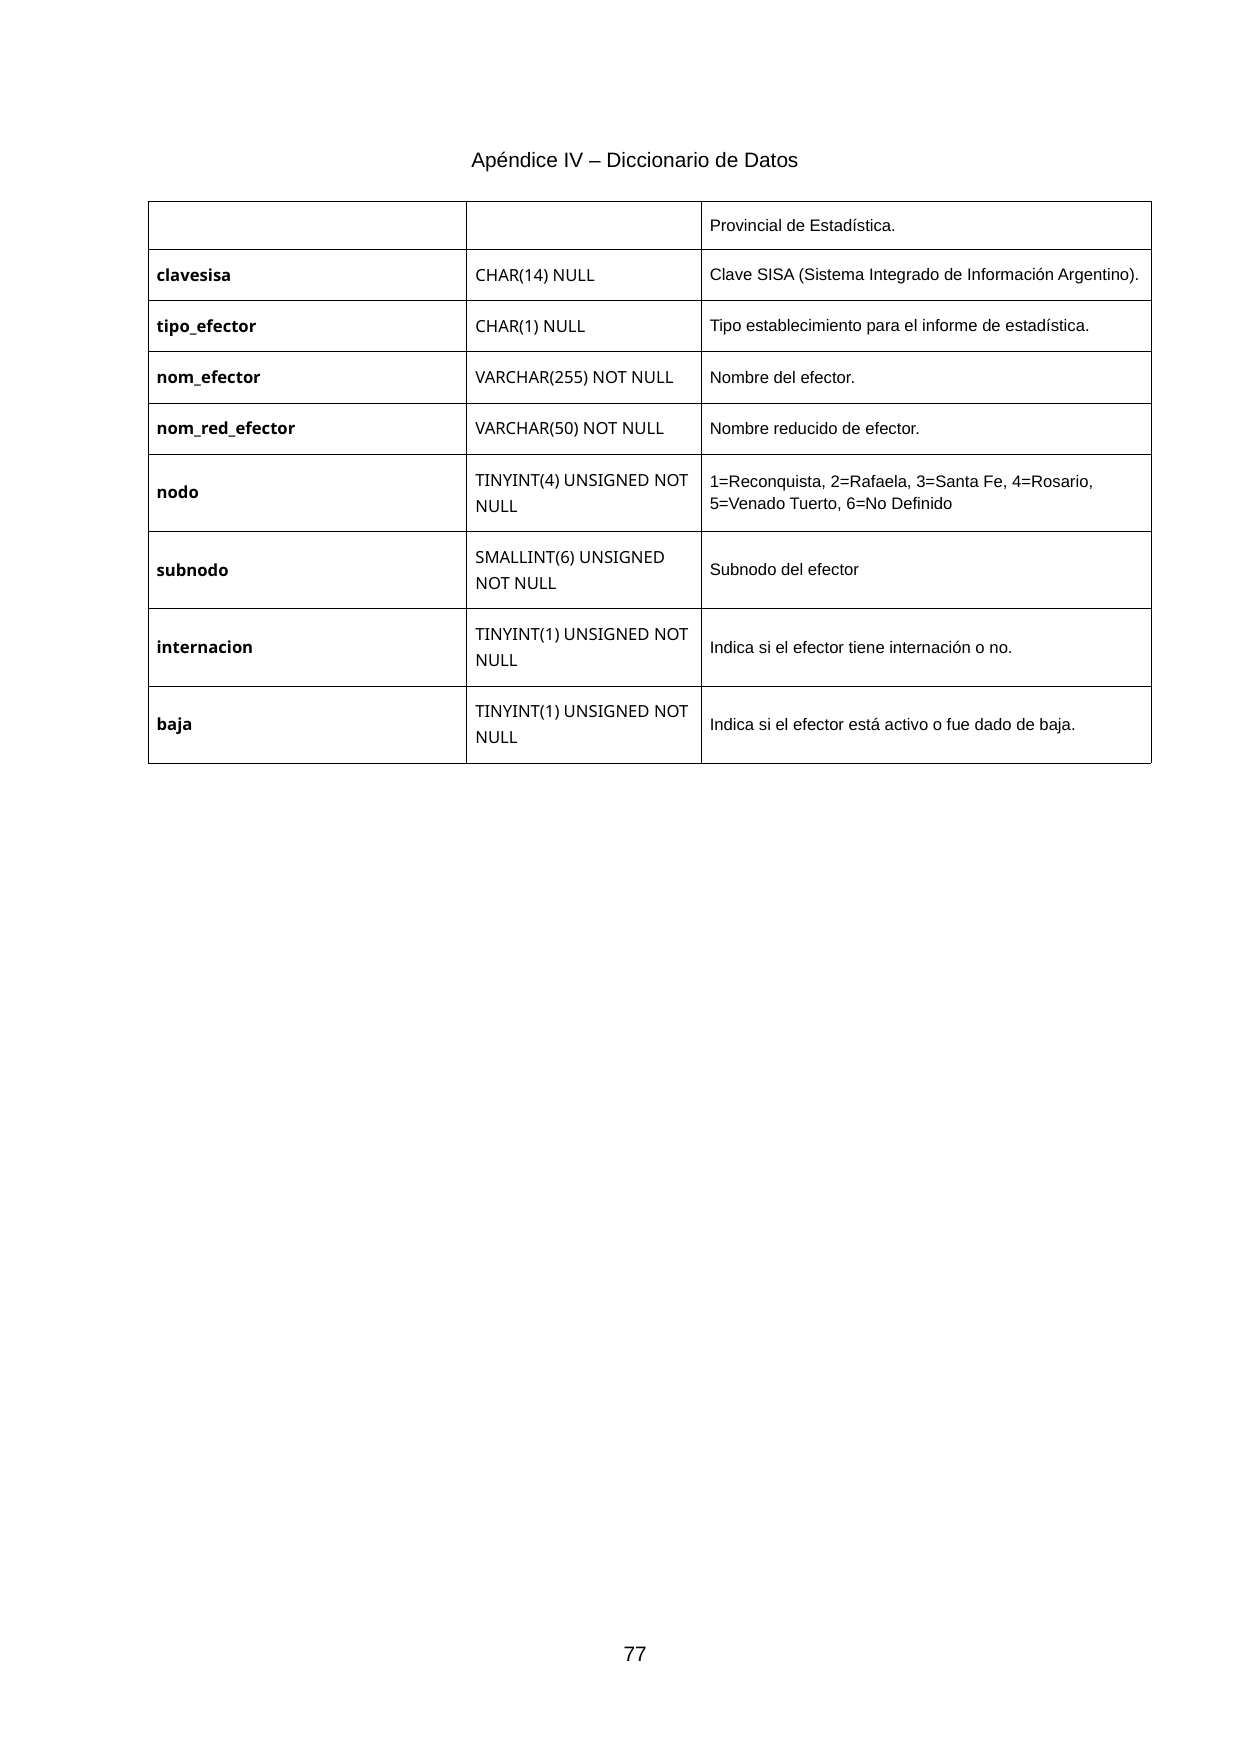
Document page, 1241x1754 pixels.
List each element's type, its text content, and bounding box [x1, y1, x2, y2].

table_cell Nombre reducido de efector. [702, 404, 1151, 454]
table_cell tipo_efector [149, 301, 466, 351]
table_cell subnodo [149, 532, 466, 608]
table_cell CHAR(14) NULL [467, 250, 701, 300]
table_cell Indica si el efector tiene internación o no. [702, 609, 1151, 686]
table_cell CHAR(1) NULL [467, 301, 701, 351]
table_cell TINYINT(1) UNSIGNED NOT NULL [467, 687, 701, 763]
table_cell Indica si el efector está activo o fue dado de baja. [702, 687, 1151, 763]
table_cell baja [149, 687, 466, 763]
table_cell Tipo establecimiento para el informe de estadística. [702, 301, 1151, 351]
table_cell TINYINT(1) UNSIGNED NOT NULL [467, 609, 701, 686]
table_cell VARCHAR(255) NOT NULL [467, 352, 701, 402]
table_cell SMALLINT(6) UNSIGNED NOT NULL [467, 532, 701, 608]
table_cell nodo [149, 455, 466, 531]
table_cell TINYINT(4) UNSIGNED NOT NULL [467, 455, 701, 531]
table_cell [149, 202, 466, 249]
table_cell 1=Reconquista, 2=Rafaela, 3=Santa Fe, 4=Rosario, 5=Venado Tuerto, 6=No Definido [702, 455, 1151, 531]
table_cell internacion [149, 609, 466, 686]
table_cell Clave SISA (Sistema Integrado de Información Argentino). [702, 250, 1151, 300]
table_cell [467, 202, 701, 249]
table_cell nom_red_efector [149, 404, 466, 454]
table_cell Nombre del efector. [702, 352, 1151, 402]
table_cell Subnodo del efector [702, 532, 1151, 608]
table_cell Provincial de Estadística. [702, 202, 1151, 249]
table_cell VARCHAR(50) NOT NULL [467, 404, 701, 454]
table_cell clavesisa [149, 250, 466, 300]
table_cell nom_efector [149, 352, 466, 402]
